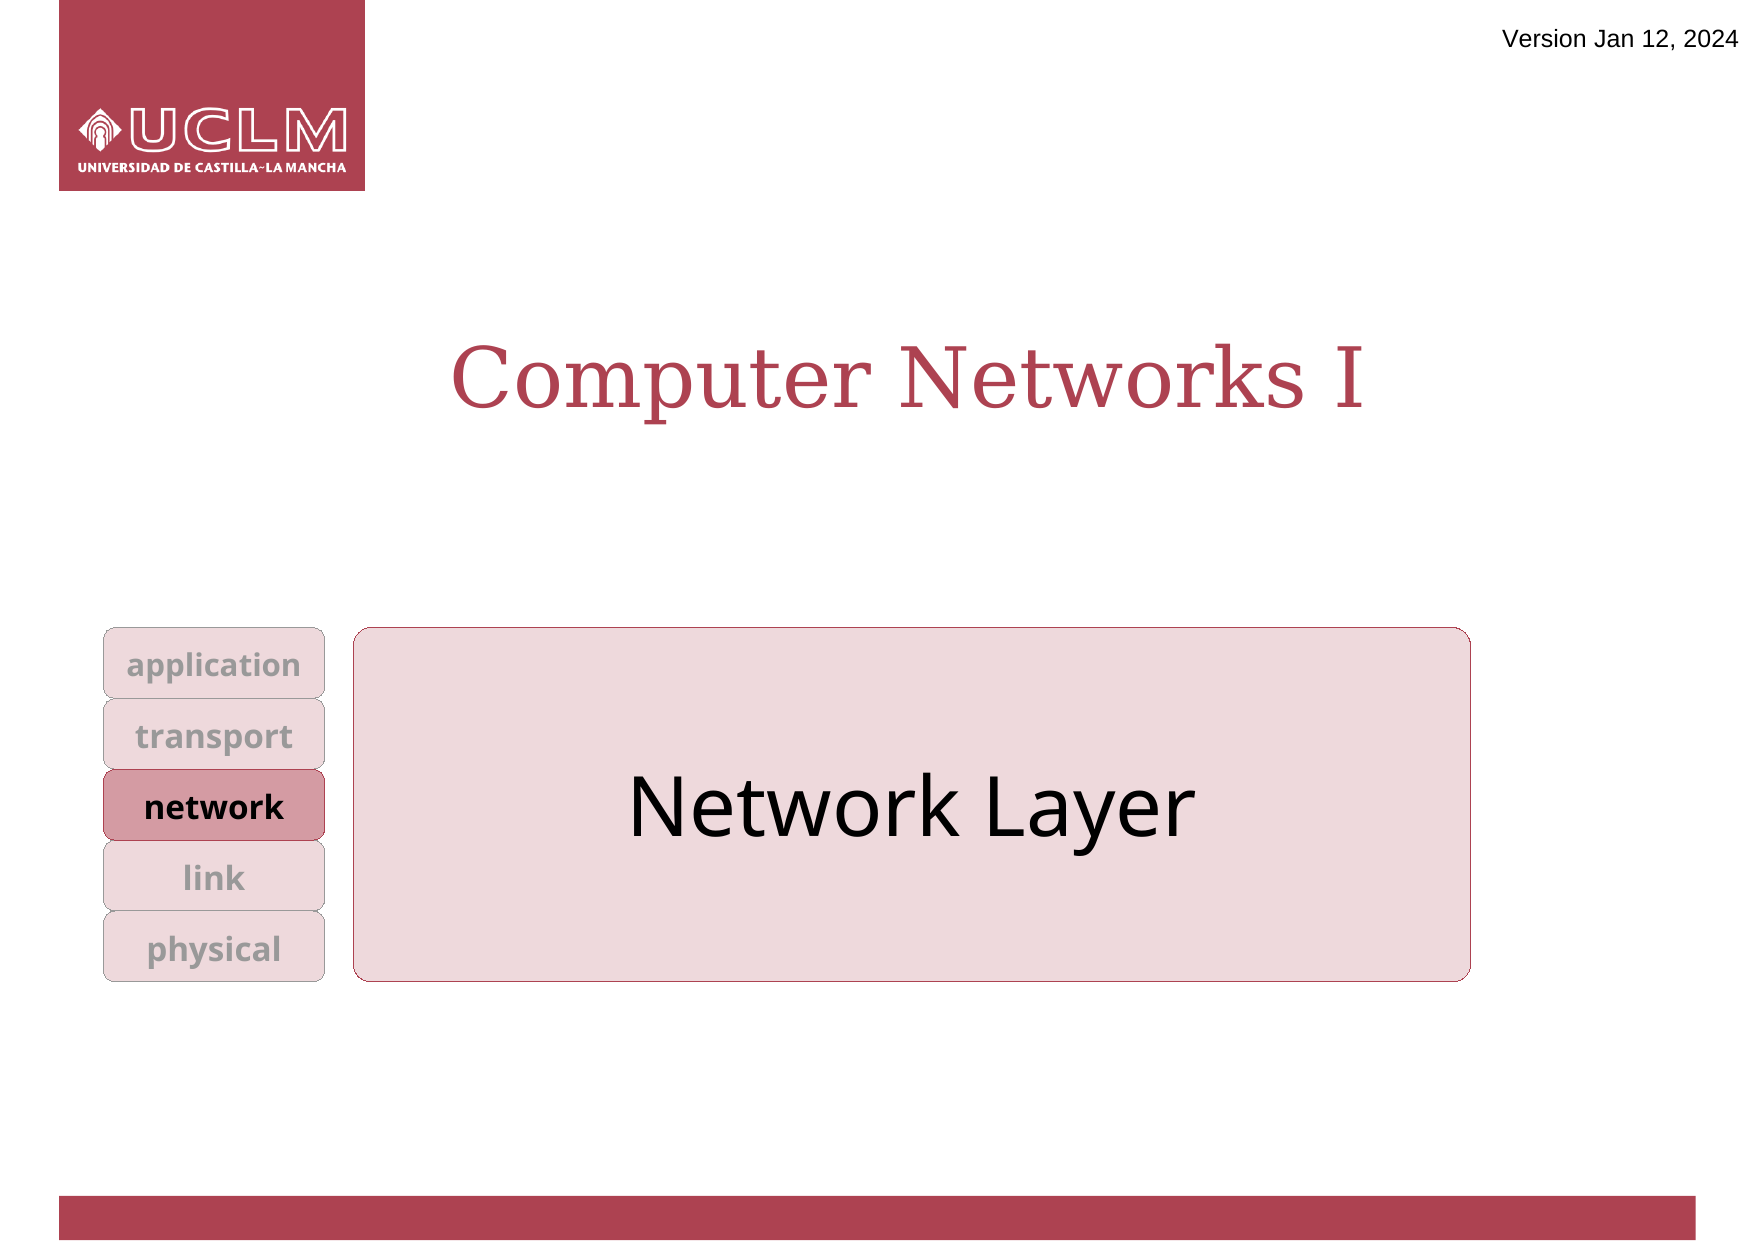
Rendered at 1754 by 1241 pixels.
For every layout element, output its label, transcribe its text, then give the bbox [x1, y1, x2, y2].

text_box network [103, 769, 325, 841]
picture [59, 0, 365, 191]
title Network Layer [353, 627, 1471, 982]
